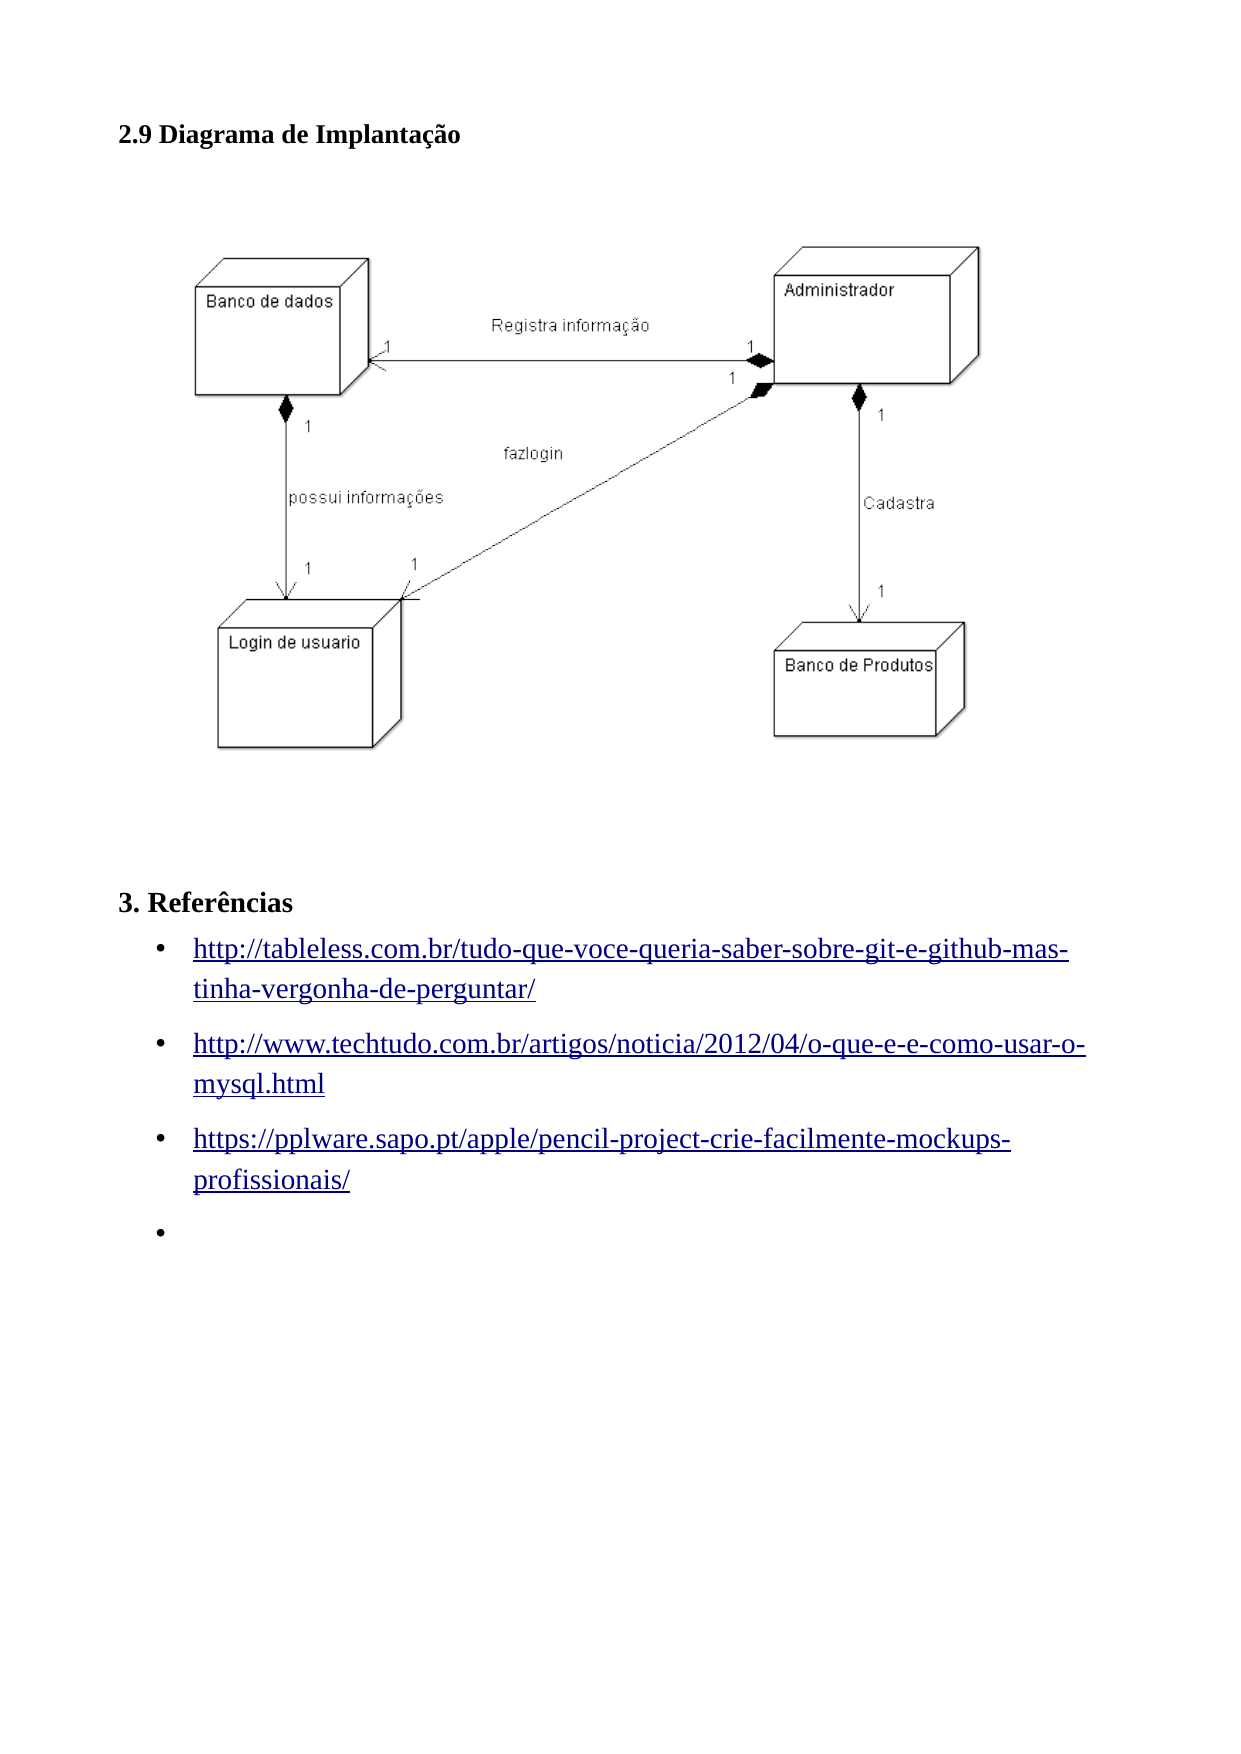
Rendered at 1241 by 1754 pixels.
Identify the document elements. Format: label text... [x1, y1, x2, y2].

subtitle 2.9 Diagrama de Implantação [118, 118, 1122, 149]
picture [138, 201, 1046, 815]
list http://tableless.com.br/tudo-que-voce-queria-saber-sobre-git-e-github-mas-tinha-vergonha-de-perguntar/ [156, 931, 1122, 1005]
list http://www.techtudo.com.br/artigos/noticia/2012/04/o-que-e-e-como-usar-o-mysql.html [156, 1026, 1122, 1100]
subtitle 3. Referências [118, 885, 1122, 919]
list https://pplware.sapo.pt/apple/pencil-project-crie-facilmente-mockups-profissionais/ [156, 1121, 1122, 1195]
